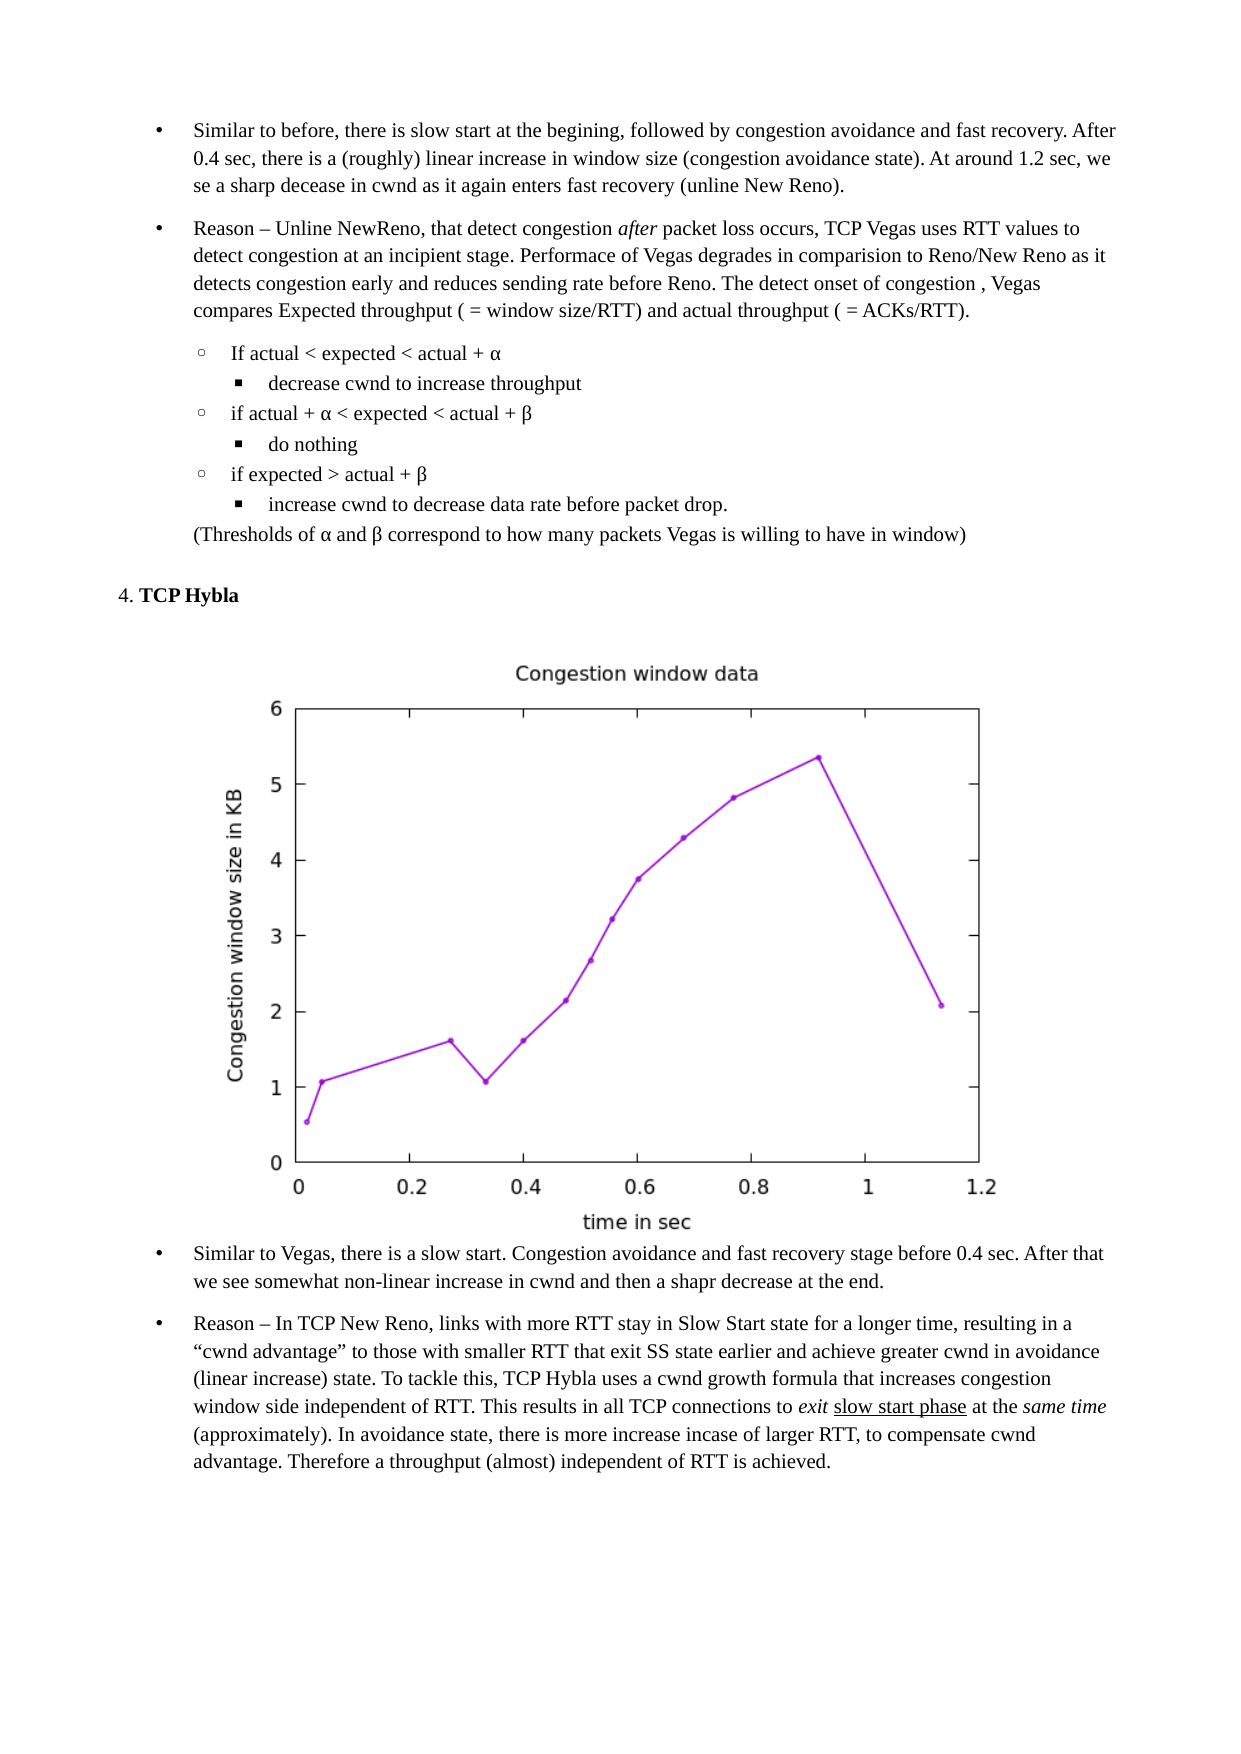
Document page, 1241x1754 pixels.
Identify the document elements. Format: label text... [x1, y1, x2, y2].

list Similar to Vegas, there is a slow start. Congestion avoidance and fast recovery stage before 0.4 sec. After that we see somewhat non-linear increase in cwnd and then a shapr decrease at the end. [156, 625, 1122, 1293]
list increase cwnd to decrease data rate before packet drop. [231, 492, 1122, 516]
list (Thresholds of α and β correspond to how many packets Vegas is willing to have in window) [156, 522, 1122, 546]
list Reason – Unline NewReno, that detect congestion after packet loss occurs, TCP Vegas uses RTT values to detect congestion at an incipient stage. Performace of Vegas degrades in comparision to Reno/New Reno as it detects congestion early and reduces sending rate before Reno. The detect onset of congestion , Vegas compares Expected throughput ( = window size/RTT) and actual throughput ( = ACKs/RTT). [156, 216, 1122, 322]
list if expected > actual + β [193, 462, 1122, 486]
picture [215, 637, 1015, 1238]
list do nothing [231, 431, 1122, 456]
text 4. TCP Hybla [118, 583, 1122, 607]
list if actual + α < expected < actual + β [193, 401, 1122, 425]
list Reason – In TCP New Reno, links with more RTT stay in Slow Start state for a longer time, resulting in a “cwnd advantage” to those with smaller RTT that exit SS state earlier and achieve greater cwnd in avoidance (linear increase) state. To tackle this, TCP Hybla uses a cwnd growth formula that increases congestion window side independent of RTT. This results in all TCP connections to exit slow start phase at the same time (approximately). In avoidance state, there is more increase incase of larger RTT, to compensate cwnd advantage. Therefore a throughput (almost) independent of RTT is achieved. [156, 1311, 1122, 1473]
list If actual < expected < actual + α [193, 341, 1122, 364]
list Similar to before, there is slow start at the begining, followed by congestion avoidance and fast recovery. After 0.4 sec, there is a (roughly) linear increase in window size (congestion avoidance state). At around 1.2 sec, we se a sharp decease in cwnd as it again enters fast recovery (unline New Reno). [156, 118, 1122, 197]
list decrease cwnd to increase throughput [231, 371, 1122, 395]
